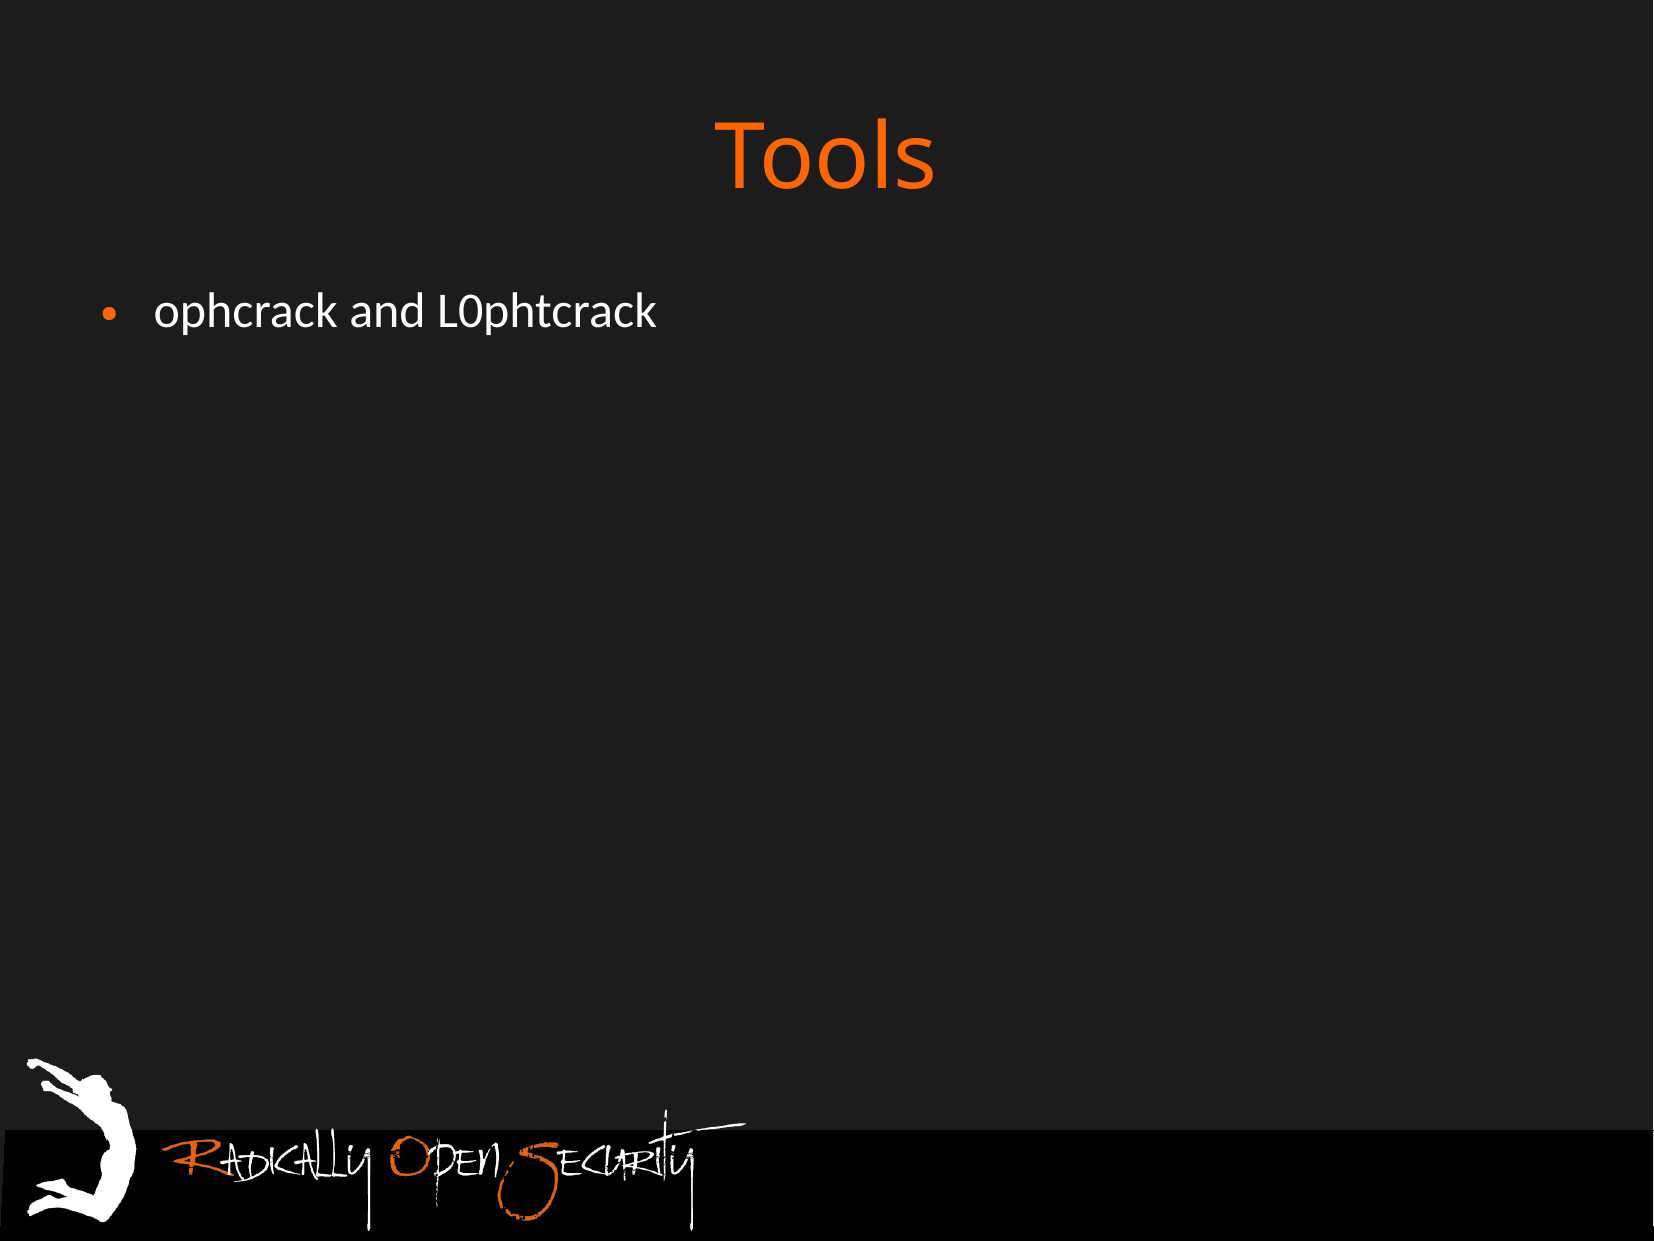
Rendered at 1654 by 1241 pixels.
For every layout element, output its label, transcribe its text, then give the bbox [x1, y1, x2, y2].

title Tools [82, 49, 1571, 257]
list ophcrack and L0phtcrack [82, 290, 1571, 1010]
picture [0, 1022, 778, 1241]
